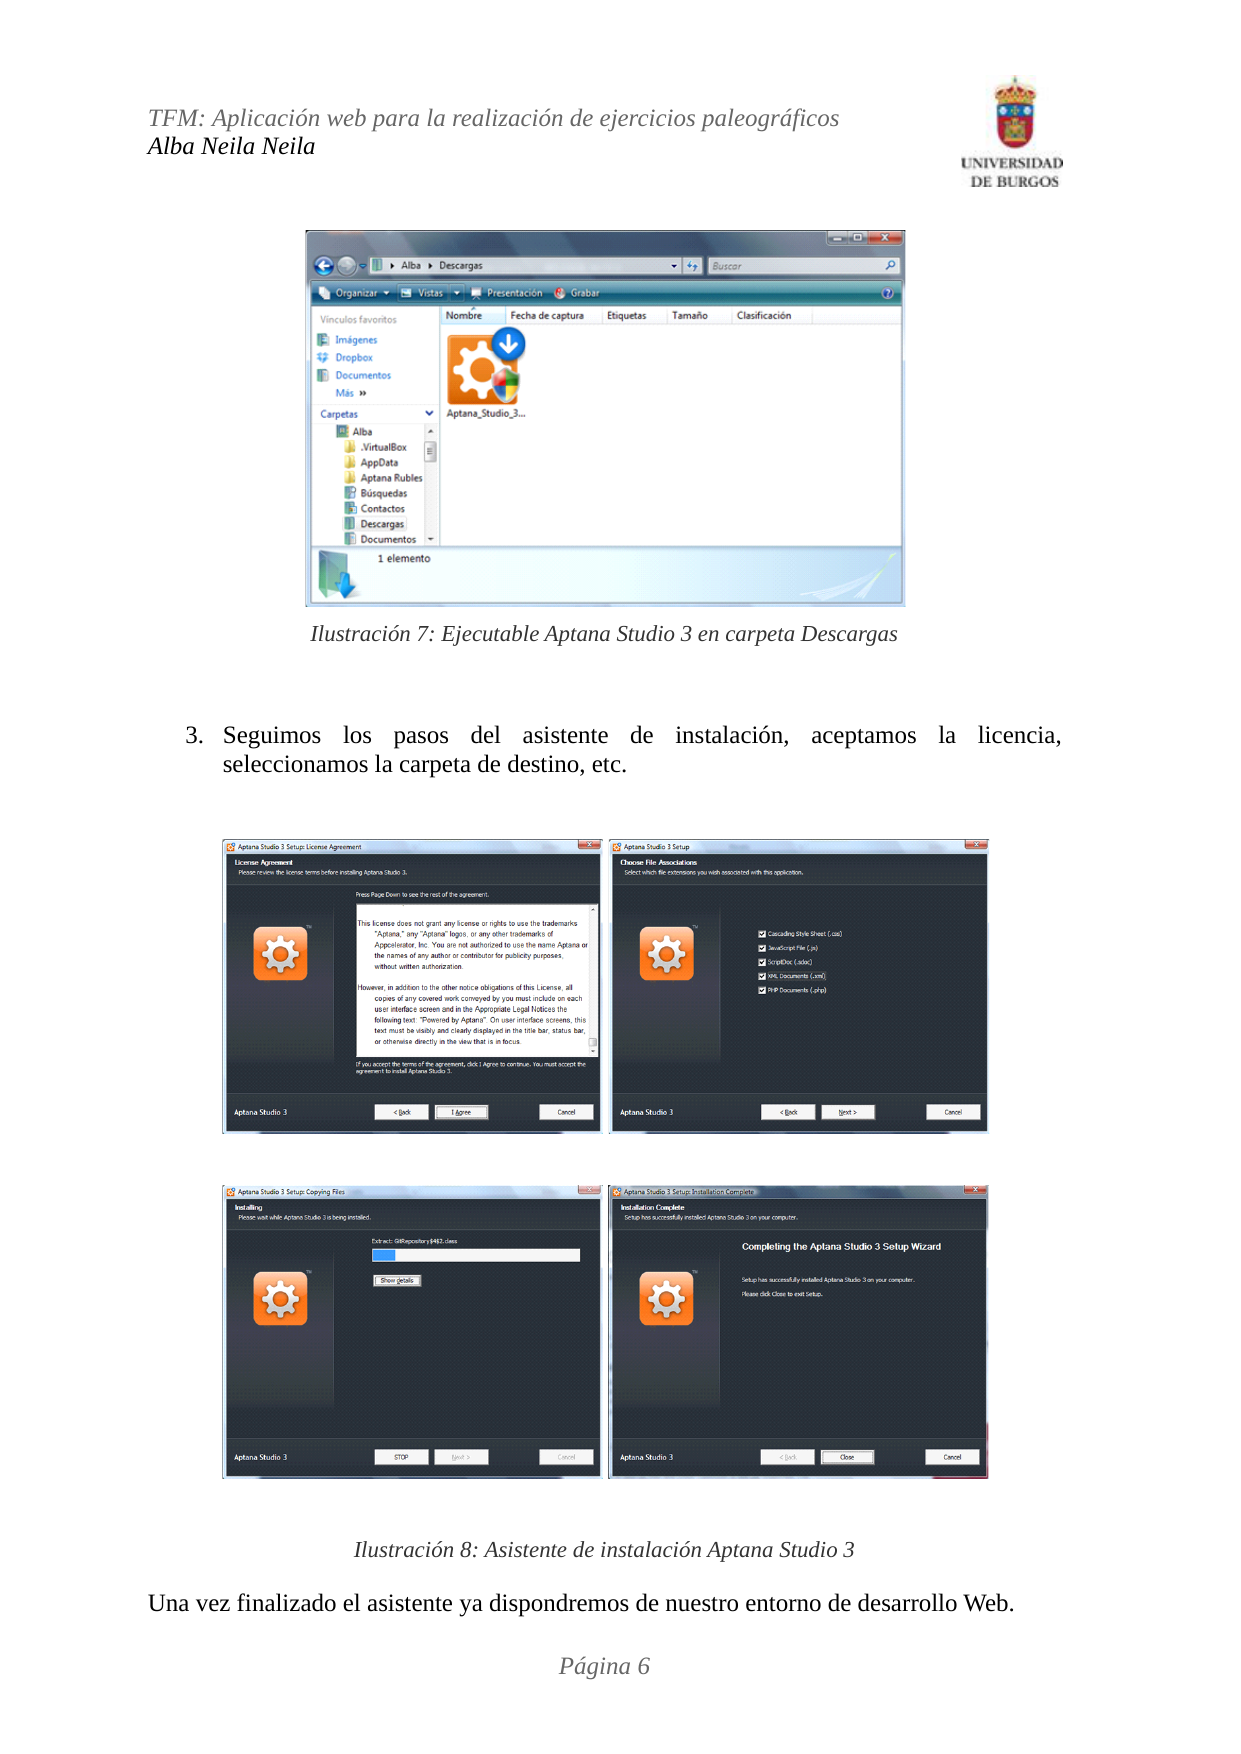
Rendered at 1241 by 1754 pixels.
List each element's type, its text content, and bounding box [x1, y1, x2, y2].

table_header [219, 840, 605, 1182]
table_cell [219, 1182, 605, 1524]
table_header [605, 840, 993, 1182]
text Ilustración 8: Asistente de instalación Aptana Studio 3 [148, 1536, 1063, 1563]
text Una vez finalizado el asistente ya dispondremos de nuestro entorno de desarrollo Web. [148, 1588, 1063, 1617]
list Seguimos los pasos del asistente de instalación, aceptamos la licencia, seleccionamos la carpeta de destino, etc. [185, 720, 1063, 778]
table_cell [605, 1182, 993, 1524]
picture [961, 75, 1063, 187]
list Ilustración 7: Ejecutable Aptana Studio 3 en carpeta Descargas [305, 607, 905, 646]
